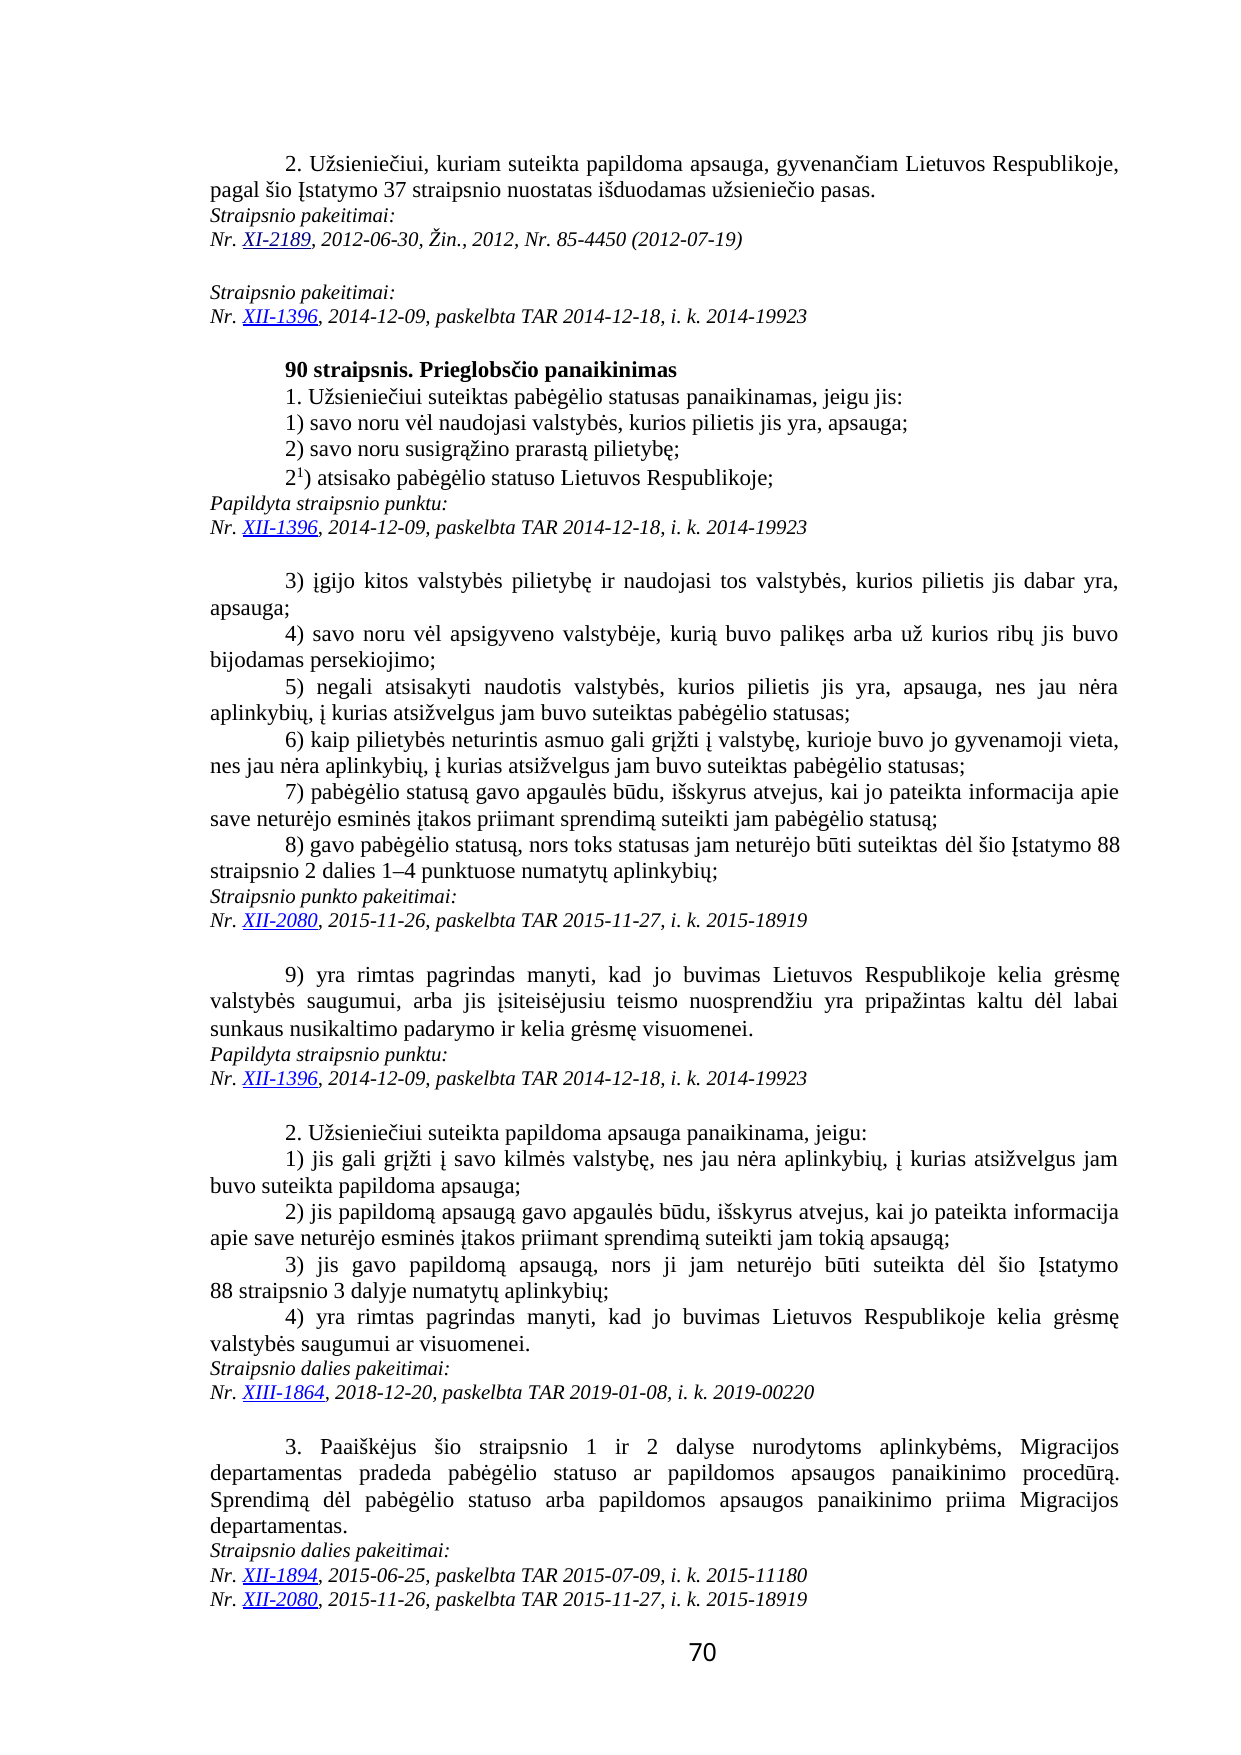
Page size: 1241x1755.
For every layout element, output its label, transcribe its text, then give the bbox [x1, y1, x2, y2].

text 21) atsisako pabėgėlio statuso Lietuvos Respublikoje; [210, 462, 1120, 491]
text 1) savo noru vėl naudojasi valstybės, kurios pilietis jis yra, apsauga; [210, 409, 1120, 436]
text 4) savo noru vėl apsigyveno valstybėje, kurią buvo palikęs arba už kurios ribų jis buvo bijodamas persekiojimo; [210, 620, 1120, 673]
text 1) jis gali grįžti į savo kilmės valstybę, nes jau nėra aplinkybių, į kurias atsižvelgus jam buvo suteikta papildoma apsauga; [210, 1145, 1120, 1198]
text Nr. XII-2080, 2015-11-26, paskelbta TAR 2015-11-27, i. k. 2015-18919 [210, 908, 1120, 932]
text 90 straipsnis. Prieglobsčio panaikinimas [210, 356, 1120, 383]
text 2) savo noru susigrąžino prarastą pilietybę; [210, 436, 1120, 462]
text 2. Užsieniečiui, kuriam suteikta papildoma apsauga, gyvenančiam Lietuvos Respublikoje, pagal šio Įstatymo 37 straipsnio nuostatas išduodamas užsieniečio pasas. [210, 150, 1120, 203]
text Straipsnio dalies pakeitimai: [210, 1538, 1120, 1562]
text 9) yra rimtas pagrindas manyti, kad jo buvimas Lietuvos Respublikoje kelia grėsmę valstybės saugumui, arba jis įsiteisėjusiu teismo nuosprendžiu yra pripažintas kaltu dėl labai sunkaus nusikaltimo padarymo ir kelia grėsmę visuomenei. [210, 961, 1120, 1042]
text 4) yra rimtas pagrindas manyti, kad jo buvimas Lietuvos Respublikoje kelia grėsmę valstybės saugumui ar visuomenei. [210, 1303, 1120, 1356]
text Straipsnio punkto pakeitimai: [210, 884, 1120, 908]
text Papildyta straipsnio punktu: [210, 1042, 1120, 1066]
text Nr. XII-2080, 2015-11-26, paskelbta TAR 2015-11-27, i. k. 2015-18919 [210, 1587, 1120, 1611]
text 5) negali atsisakyti naudotis valstybės, kurios pilietis jis yra, apsauga, nes jau nėra aplinkybių, į kurias atsižvelgus jam buvo suteiktas pabėgėlio statusas; [210, 673, 1120, 726]
text Straipsnio pakeitimai: [210, 279, 1120, 304]
text 3. Paaiškėjus šio straipsnio 1 ir 2 dalyse nurodytoms aplinkybėms, Migracijos departamentas pradeda pabėgėlio statuso ar papildomos apsaugos panaikinimo procedūrą. Sprendimą dėl pabėgėlio statuso arba papildomos apsaugos panaikinimo priima Migracijos departamentas. [210, 1433, 1120, 1538]
text 2) jis papildomą apsaugą gavo apgaulės būdu, išskyrus atvejus, kai jo pateikta informacija apie save neturėjo esminės įtakos priimant sprendimą suteikti jam tokią apsaugą; [210, 1198, 1120, 1251]
text Straipsnio pakeitimai: [210, 203, 1120, 227]
text Nr. XI-2189, 2012-06-30, Žin., 2012, Nr. 85-4450 (2012-07-19) [210, 227, 1120, 251]
text Nr. XII-1894, 2015-06-25, paskelbta TAR 2015-07-09, i. k. 2015-11180 [210, 1562, 1120, 1587]
text 2. Užsieniečiui suteikta papildoma apsauga panaikinama, jeigu: [210, 1119, 1120, 1145]
text Papildyta straipsnio punktu: [210, 491, 1120, 515]
text Straipsnio dalies pakeitimai: [210, 1356, 1120, 1380]
text 6) kaip pilietybės neturintis asmuo gali grįžti į valstybę, kurioje buvo jo gyvenamoji vieta, nes jau nėra aplinkybių, į kurias atsižvelgus jam buvo suteiktas pabėgėlio statusas; [210, 726, 1120, 778]
text 8) gavo pabėgėlio statusą, nors toks statusas jam neturėjo būti suteiktas dėl šio Įstatymo 88 straipsnio 2 dalies 1–4 punktuose numatytų aplinkybių; [210, 831, 1120, 884]
text Nr. XII-1396, 2014-12-09, paskelbta TAR 2014-12-18, i. k. 2014-19923 [210, 1066, 1120, 1090]
text 1. Užsieniečiui suteiktas pabėgėlio statusas panaikinamas, jeigu jis: [210, 383, 1120, 409]
text 3) įgijo kitos valstybės pilietybę ir naudojasi tos valstybės, kurios pilietis jis dabar yra, apsauga; [210, 567, 1120, 620]
text 3) jis gavo papildomą apsaugą, nors ji jam neturėjo būti suteikta dėl šio Įstatymo 88 straipsnio 3 dalyje numatytų aplinkybių; [210, 1251, 1120, 1303]
text 7) pabėgėlio statusą gavo apgaulės būdu, išskyrus atvejus, kai jo pateikta informacija apie save neturėjo esminės įtakos priimant sprendimą suteikti jam pabėgėlio statusą; [210, 778, 1120, 831]
text Nr. XII-1396, 2014-12-09, paskelbta TAR 2014-12-18, i. k. 2014-19923 [210, 304, 1120, 328]
text Nr. XIII-1864, 2018-12-20, paskelbta TAR 2019-01-08, i. k. 2019-00220 [210, 1380, 1120, 1404]
text Nr. XII-1396, 2014-12-09, paskelbta TAR 2014-12-18, i. k. 2014-19923 [210, 515, 1120, 539]
